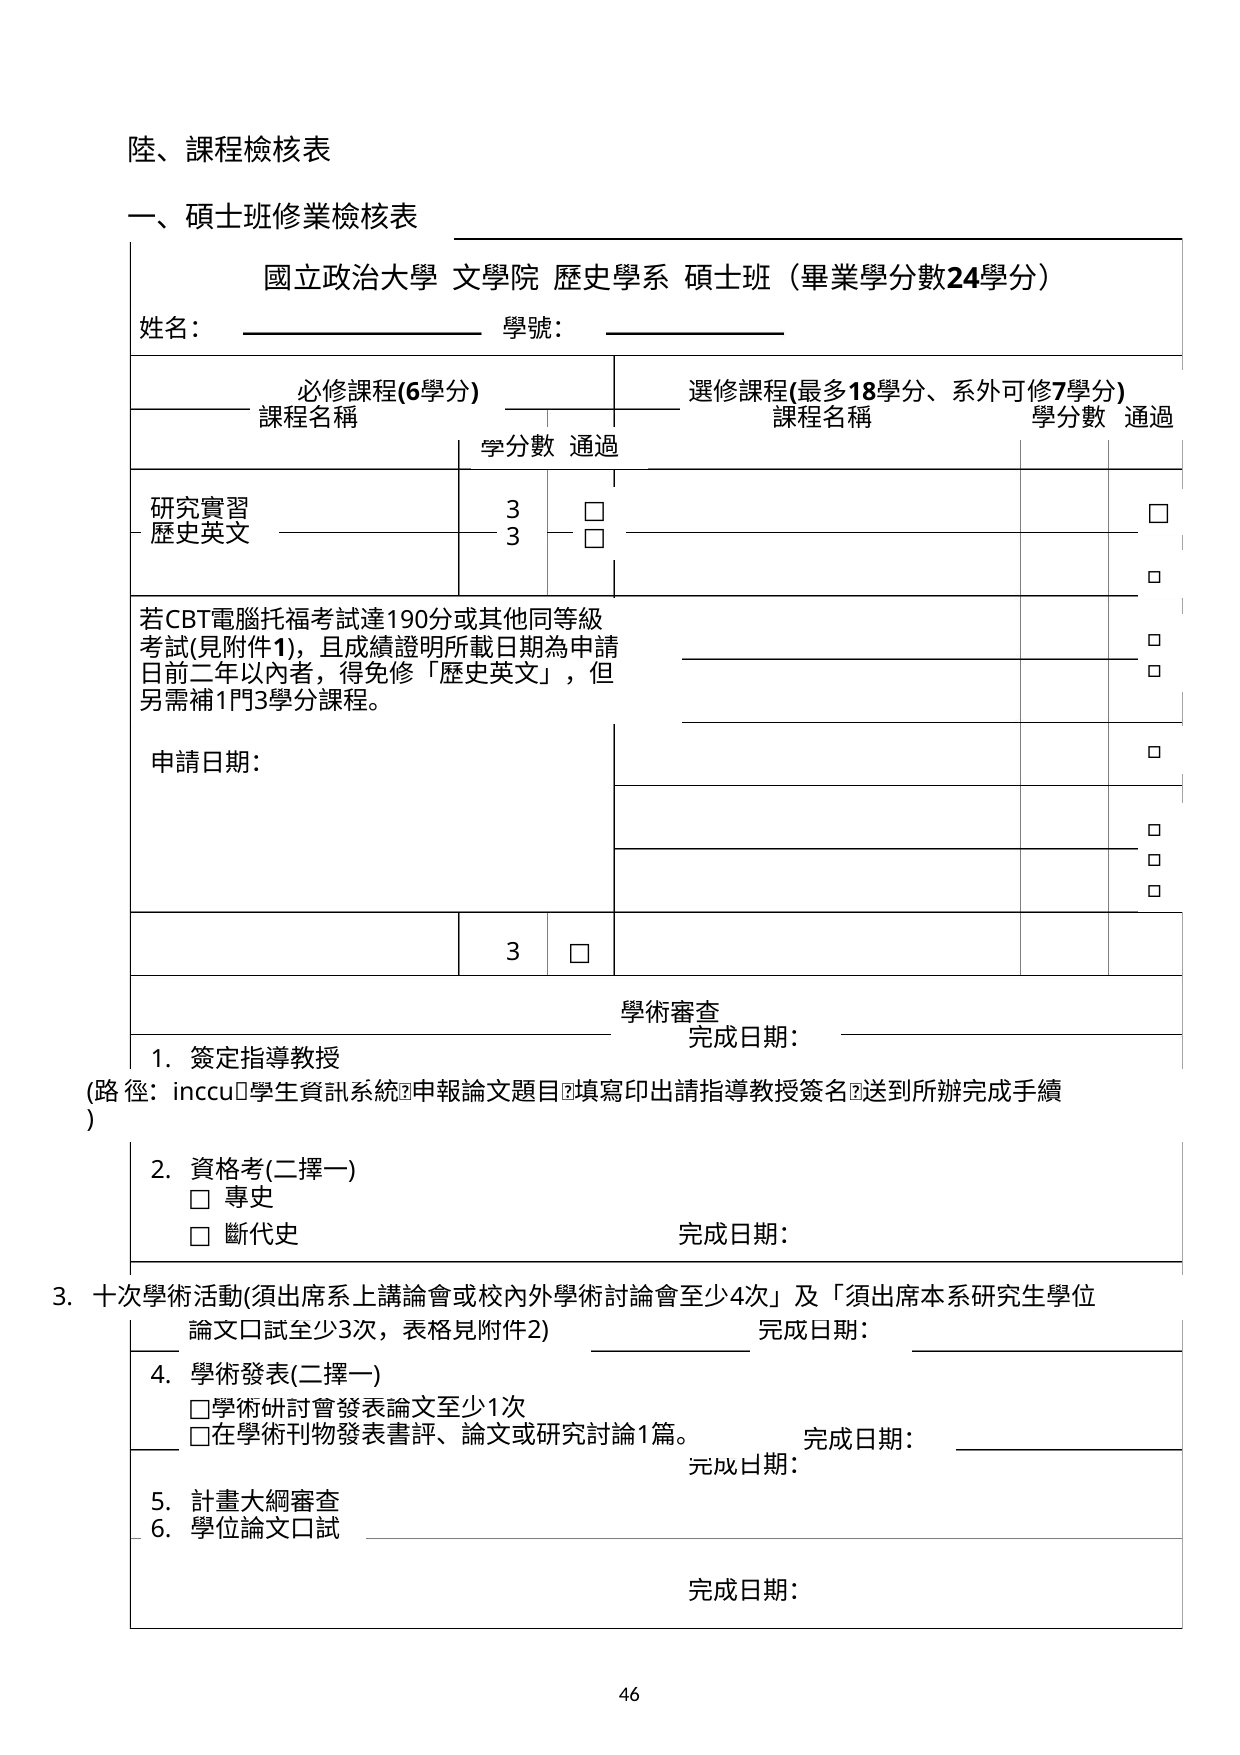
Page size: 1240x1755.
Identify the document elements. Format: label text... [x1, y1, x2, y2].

text 學分數 通過 [480, 436, 640, 461]
text □ [1147, 559, 1181, 590]
text □在學術刊物發表書評、論文或研究討論1篇。 [188, 1422, 748, 1449]
text 另需補1門3學分課程。 [139, 687, 673, 715]
text 5. 計畫大綱審查 [150, 1488, 358, 1516]
text □ [1147, 812, 1181, 842]
text 選修課程(最多18學分、系外可修7學分) [688, 378, 1231, 406]
text 2. 資格考(二擇一) [150, 1157, 374, 1184]
text □ 斷代史 [188, 1222, 310, 1249]
picture [129, 1142, 1183, 1275]
text □ [1147, 653, 1181, 683]
text □ [582, 496, 617, 524]
picture [129, 238, 1183, 1069]
text 歷史英文 [150, 522, 270, 547]
text 3 [506, 496, 538, 524]
text 6. 學位論文口試 [150, 1516, 358, 1543]
text 研究實習 [150, 497, 270, 522]
text 考試(見附件1)，且成績證明所載日期為申請 [139, 634, 673, 662]
text 申請日期： [150, 751, 295, 776]
text 完成日期： [803, 1429, 948, 1454]
text 3 [506, 524, 538, 551]
text 必修課程(6學分) [297, 378, 496, 406]
text □ 專史 [188, 1184, 374, 1212]
text ) [86, 1106, 1231, 1133]
text □ [568, 938, 602, 966]
text 3 [506, 938, 538, 966]
text 完成日期： [678, 1224, 823, 1249]
text 3. 十次學術活動(須出席系上講論會或校內外學術討論會至少4次」及「須出席本系研究生學位 [52, 1284, 1231, 1311]
text 完成日期： [688, 1454, 948, 1479]
text 學術審查 [620, 1001, 833, 1026]
text □學術研討會發表論文至少1次 [188, 1394, 748, 1422]
picture [129, 1320, 1183, 1629]
text □ [1147, 622, 1181, 653]
text 國立政治大學 文學院 歷史學系 碩士班（畢業學分數24學分） [264, 263, 1169, 295]
text (路 徑：inccu學生資訊系統申報論文題目填寫印出請指導教授簽名送到所辦完成手續 [86, 1078, 1231, 1106]
text □ [1147, 873, 1181, 903]
text □ [1147, 842, 1181, 873]
text 課程名稱 [259, 406, 496, 431]
text 4. 學術發表(二擇一) [150, 1361, 399, 1389]
text 日前二年以內者，得免修「歷史英文」，但 [139, 662, 673, 687]
text 完成日期： [688, 1026, 833, 1051]
text 姓名： [139, 317, 234, 342]
text 46 [619, 1681, 653, 1706]
text □ [582, 524, 617, 551]
text □ [1147, 734, 1181, 765]
text 學號： [503, 317, 597, 342]
text 課程名稱 學分數 通過 [772, 406, 1231, 431]
text 一、碩士班修業檢核表 [127, 204, 446, 233]
text 完成日期： [759, 1320, 903, 1343]
text □ [1147, 498, 1181, 526]
text 若CBT電腦托福考試達190分或其他同等級 [139, 607, 673, 634]
text 論文口試至少3次，表格見附件2) [188, 1320, 582, 1344]
text 陸、課程檢核表 [127, 137, 358, 166]
text 1. 簽定指導教授 [150, 1045, 358, 1073]
text 完成日期： [688, 1579, 833, 1604]
